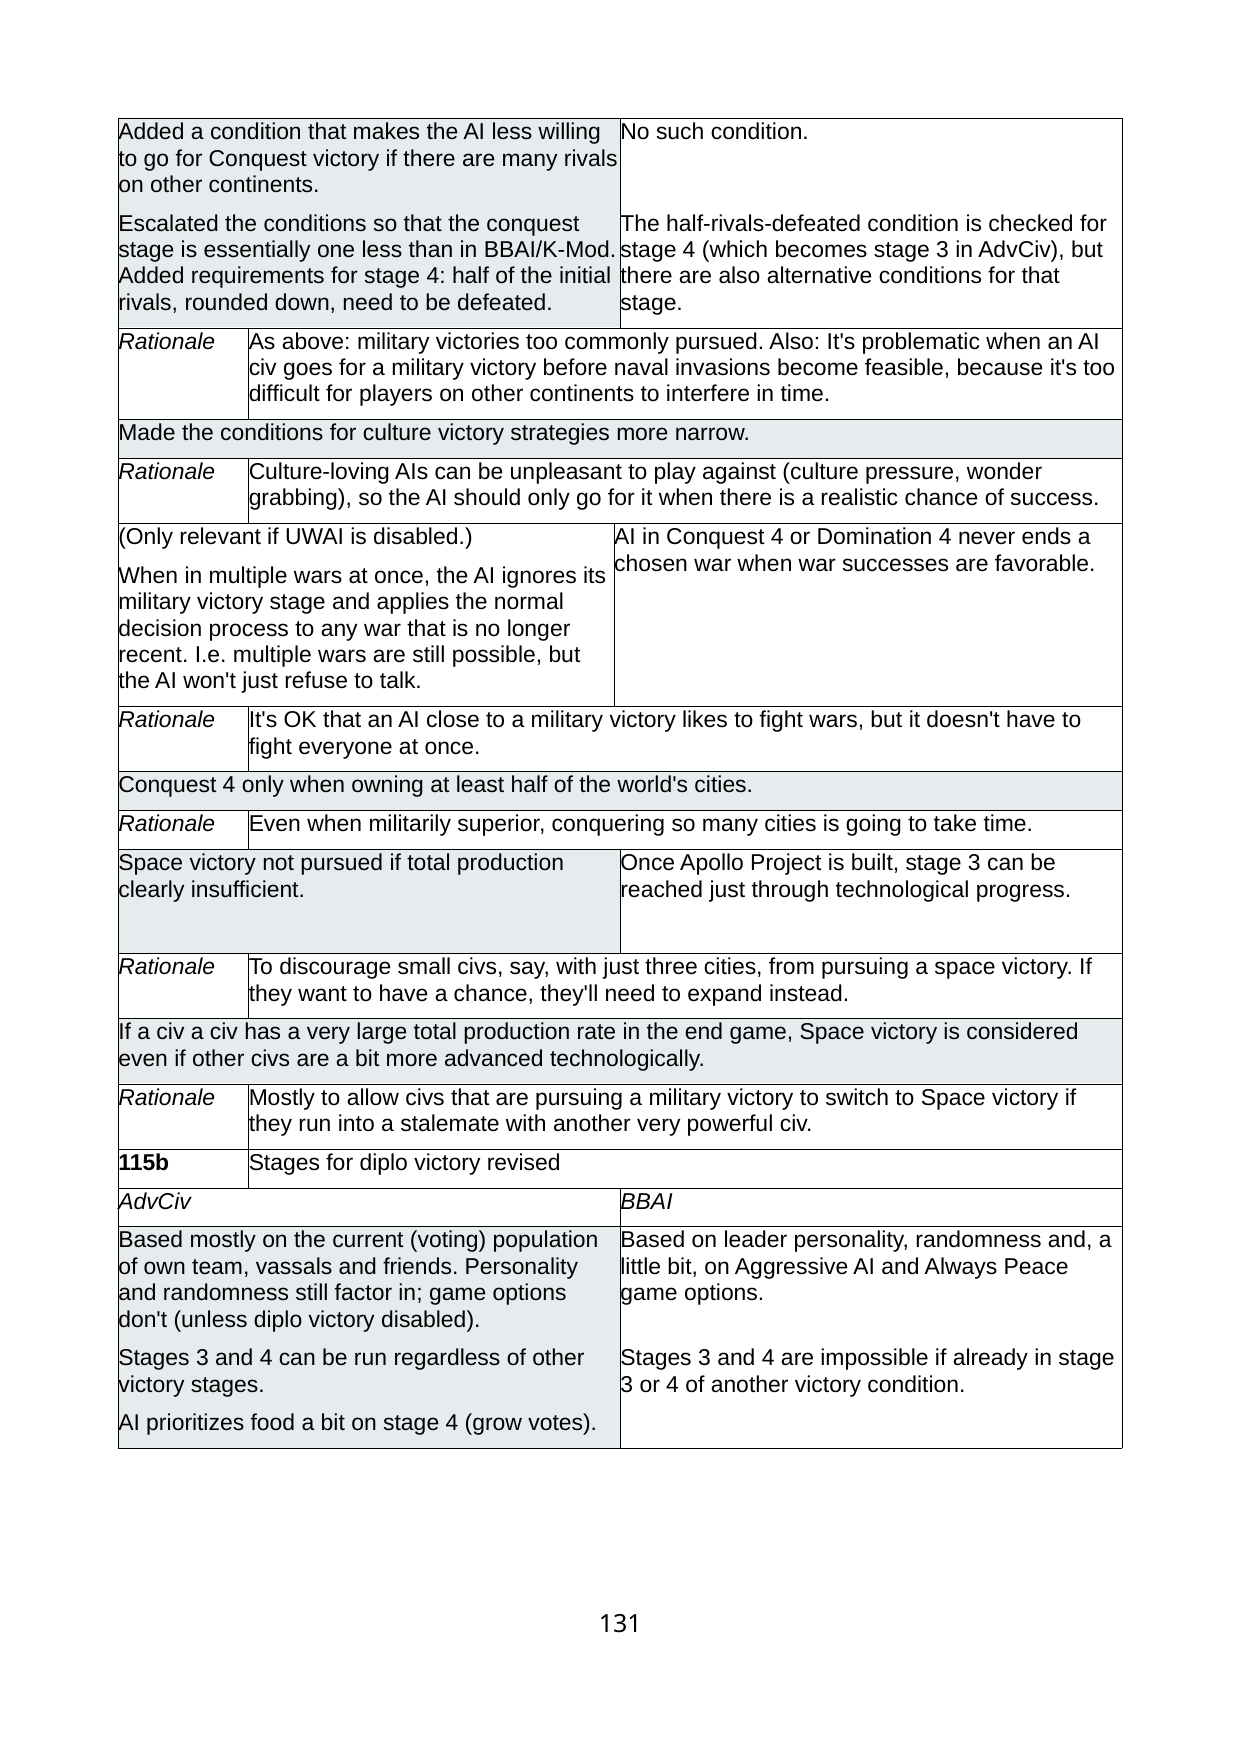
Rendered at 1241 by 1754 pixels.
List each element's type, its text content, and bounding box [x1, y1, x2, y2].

table_cell (Only relevant if UWAI is disabled.) When in multiple wars at once, the AI ignores its military victory stage and applies the normal decision process to any war that is no longer recent. I.e. multiple wars are still possible, but the AI won't just refuse to talk. [119, 524, 614, 706]
table_cell Added a condition that makes the AI less willing to go for Conquest victory if there are many rivals on other continents. Escalated the conditions so that the conquest stage is essentially one less than in BBAI/K-Mod. Added requirements for stage 4: half of the initial rivals, rounded down, need to be defeated. [119, 119, 620, 327]
table_cell Rationale [119, 1085, 248, 1149]
table_cell No such condition. The half-rivals-defeated condition is checked for stage 4 (which becomes stage 3 in AdvCiv), but there are also alternative conditions for that stage. [621, 119, 1122, 327]
table_cell Rationale [119, 811, 248, 849]
table_cell Once Apollo Project is built, stage 3 can be reached just through technological progress. [621, 850, 1122, 953]
table_cell Rationale [119, 459, 248, 523]
table_cell As above: military victories too commonly pursued. Also: It's problematic when an AI civ goes for a military victory before naval invasions become feasible, because it's too difficult for players on other continents to interfere in time. [249, 329, 1122, 419]
table_cell Rationale [119, 954, 248, 1018]
table_cell AdvCiv [119, 1189, 620, 1226]
table_cell BBAI [621, 1189, 1122, 1226]
table_cell Space victory not pursued if total production clearly insufficient. [119, 850, 620, 953]
table_cell Conquest 4 only when owning at least half of the world's cities. [119, 772, 1122, 810]
table_cell Based on leader personality, randomness and, a little bit, on Aggressive AI and Always Peace game options. Stages 3 and 4 are impossible if already in stage 3 or 4 of another victory condition. [621, 1227, 1122, 1448]
table_cell Even when militarily superior, conquering so many cities is going to take time. [249, 811, 1122, 849]
table_cell If a civ a civ has a very large total production rate in the end game, Space victory is considered even if other civs are a bit more advanced technologically. [119, 1019, 1122, 1083]
table_cell Rationale [119, 707, 248, 771]
table_cell Culture-loving AIs can be unpleasant to play against (culture pressure, wonder grabbing), so the AI should only go for it when there is a realistic chance of success. [249, 459, 1122, 523]
table_cell Based mostly on the current (voting) population of own team, vassals and friends. Personality and randomness still factor in; game options don't (unless diplo victory disabled). Stages 3 and 4 can be run regardless of other victory stages. AI prioritizes food a bit on stage 4 (grow votes). [119, 1227, 620, 1448]
table_cell Rationale [119, 329, 248, 419]
table_cell To discourage small civs, say, with just three cities, from pursuing a space victory. If they want to have a chance, they'll need to expand instead. [249, 954, 1122, 1018]
table_cell Mostly to allow civs that are pursuing a military victory to switch to Space victory if they run into a stalemate with another very powerful civ. [249, 1085, 1122, 1149]
table_cell AI in Conquest 4 or Domination 4 never ends a chosen war when war successes are favorable. [615, 524, 1122, 706]
table_cell It's OK that an AI close to a military victory likes to fight wars, but it doesn't have to fight everyone at once. [249, 707, 1122, 771]
table_cell 115b [119, 1150, 248, 1187]
table_cell Made the conditions for culture victory strategies more narrow. [119, 420, 1122, 458]
table_cell Stages for diplo victory revised [249, 1150, 1122, 1187]
